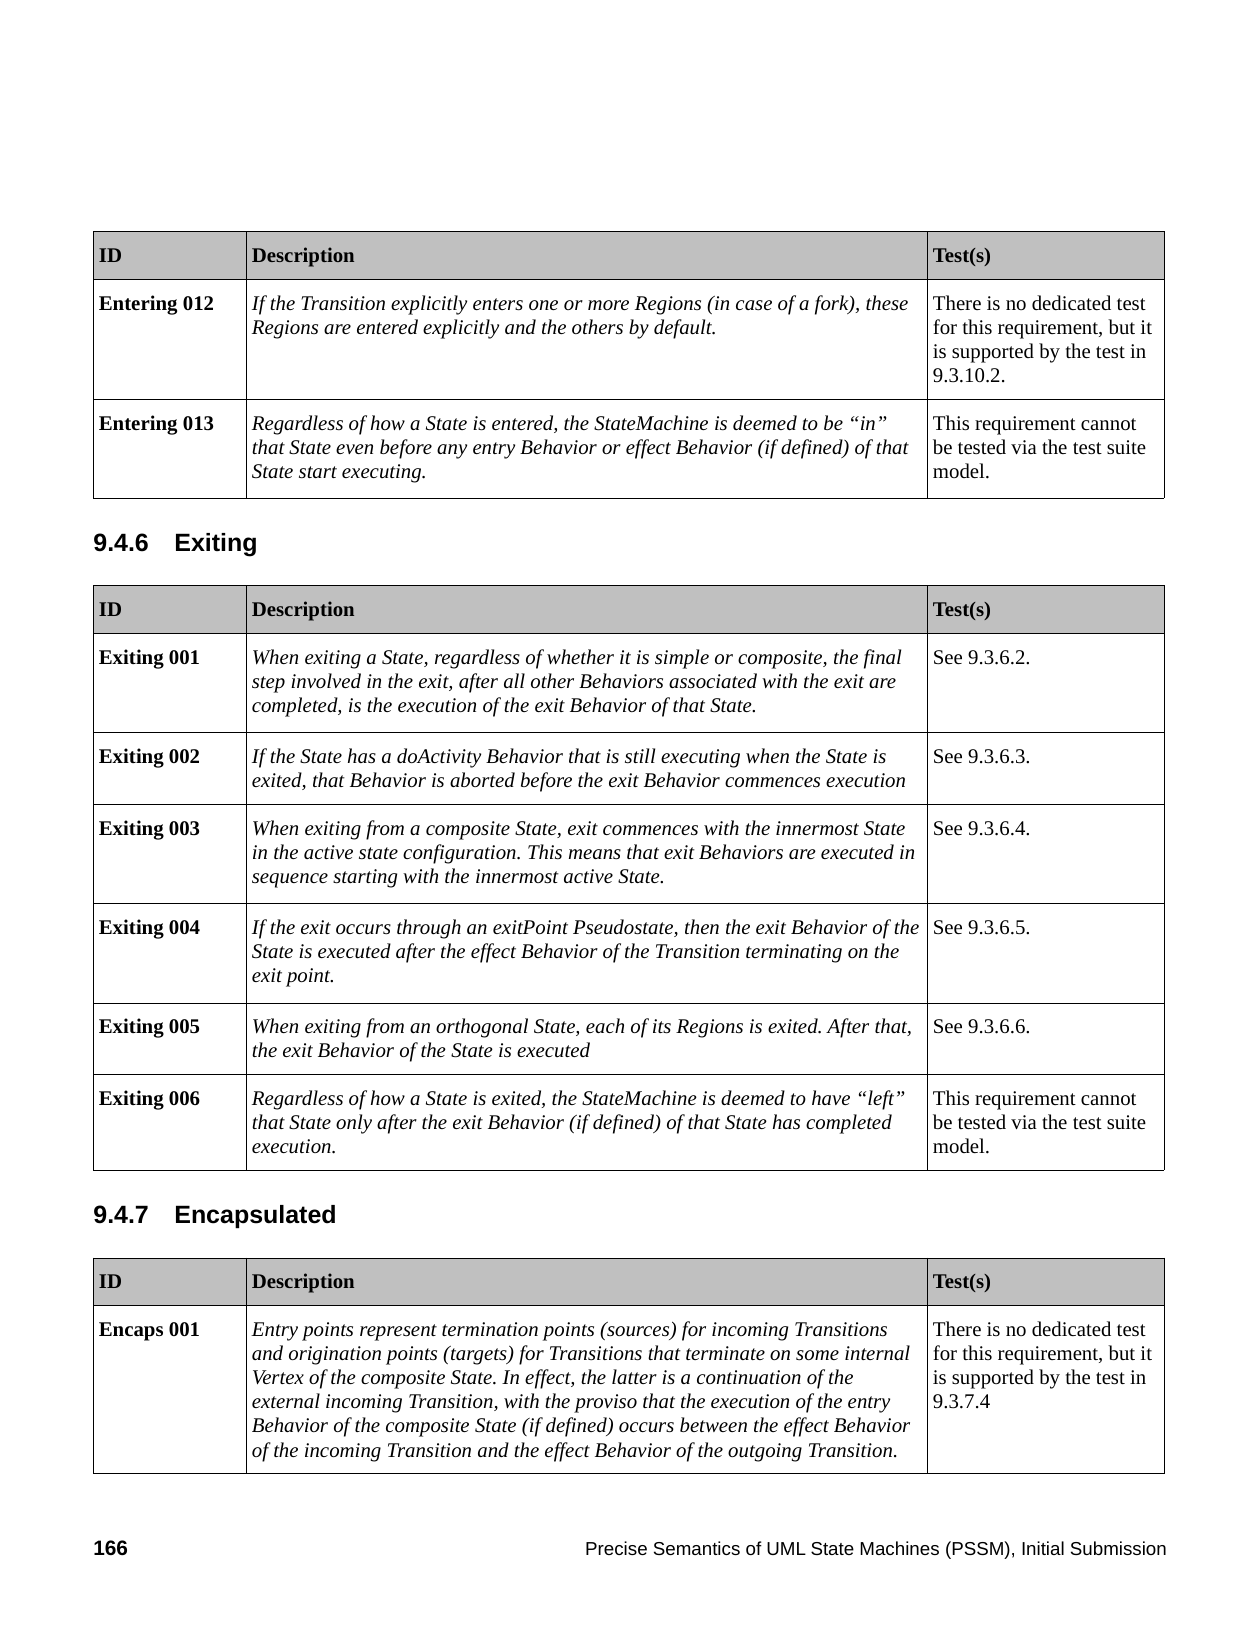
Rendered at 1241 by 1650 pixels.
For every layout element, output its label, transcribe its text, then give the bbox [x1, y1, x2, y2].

table_header ID [94, 1259, 246, 1305]
table_cell See 9.3.6.4. [928, 805, 1164, 903]
table_cell See 9.3.6.6. [928, 1004, 1164, 1074]
table_cell Exiting 006 [94, 1075, 246, 1170]
table_header Test(s) [928, 586, 1164, 633]
table_cell There is no dedicated test for this requirement, but it is supported by the test in 9.3.7.4 [928, 1306, 1164, 1473]
table_cell There is no dedicated test for this requirement, but it is supported by the test in 9.3.10.2. [928, 280, 1164, 399]
table_cell When exiting from an orthogonal State, each of its Regions is exited. After that, the exit Behavior of the State is executed [247, 1004, 927, 1074]
table_cell Exiting 001 [94, 634, 246, 732]
table_cell If the exit occurs through an exitPoint Pseudostate, then the exit Behavior of the State is executed after the effect Behavior of the Transition terminating on the exit point. [247, 904, 927, 1002]
table_cell Exiting 005 [94, 1004, 246, 1074]
table_cell See 9.3.6.2. [928, 634, 1164, 732]
table_header ID [94, 232, 246, 279]
table_cell When exiting from a composite State, exit commences with the innermost State in the active state configuration. This means that exit Behaviors are executed in sequence starting with the innermost active State. [247, 805, 927, 903]
table_cell This requirement cannot be tested via the test suite model. [928, 400, 1164, 498]
table_cell Exiting 002 [94, 733, 246, 804]
table_header Description [247, 586, 927, 633]
table_cell Entering 012 [94, 280, 246, 399]
table_header ID [94, 586, 246, 633]
table_cell Encaps 001 [94, 1306, 246, 1473]
table_cell When exiting a State, regardless of whether it is simple or composite, the final step involved in the exit, after all other Behaviors associated with the exit are completed, is the execution of the exit Behavior of that State. [247, 634, 927, 732]
subtitle Exiting [93, 527, 1164, 556]
subtitle Encapsulated [93, 1199, 1164, 1228]
table_header Description [247, 1259, 927, 1305]
table_cell See 9.3.6.3. [928, 733, 1164, 804]
table_cell Exiting 003 [94, 805, 246, 903]
table_cell See 9.3.6.5. [928, 904, 1164, 1002]
table_cell If the State has a doActivity Behavior that is still executing when the State is exited, that Behavior is aborted before the exit Behavior commences execution [247, 733, 927, 804]
table_cell Exiting 004 [94, 904, 246, 1002]
table_cell Regardless of how a State is exited, the StateMachine is deemed to have “left” that State only after the exit Behavior (if defined) of that State has completed execution. [247, 1075, 927, 1170]
table_cell Regardless of how a State is entered, the StateMachine is deemed to be “in” that State even before any entry Behavior or effect Behavior (if defined) of that State start executing. [247, 400, 927, 498]
table_cell If the Transition explicitly enters one or more Regions (in case of a fork), these Regions are entered explicitly and the others by default. [247, 280, 927, 399]
table_cell Entry points represent termination points (sources) for incoming Transitions and origination points (targets) for Transitions that terminate on some internal Vertex of the composite State. In effect, the latter is a continuation of the external incoming Transition, with the proviso that the execution of the entry Behavior of the composite State (if defined) occurs between the effect Behavior of the incoming Transition and the effect Behavior of the outgoing Transition. [247, 1306, 927, 1473]
table_header Description [247, 232, 927, 279]
table_cell This requirement cannot be tested via the test suite model. [928, 1075, 1164, 1170]
table_cell Entering 013 [94, 400, 246, 498]
table_header Test(s) [928, 1259, 1164, 1305]
table_header Test(s) [928, 232, 1164, 279]
